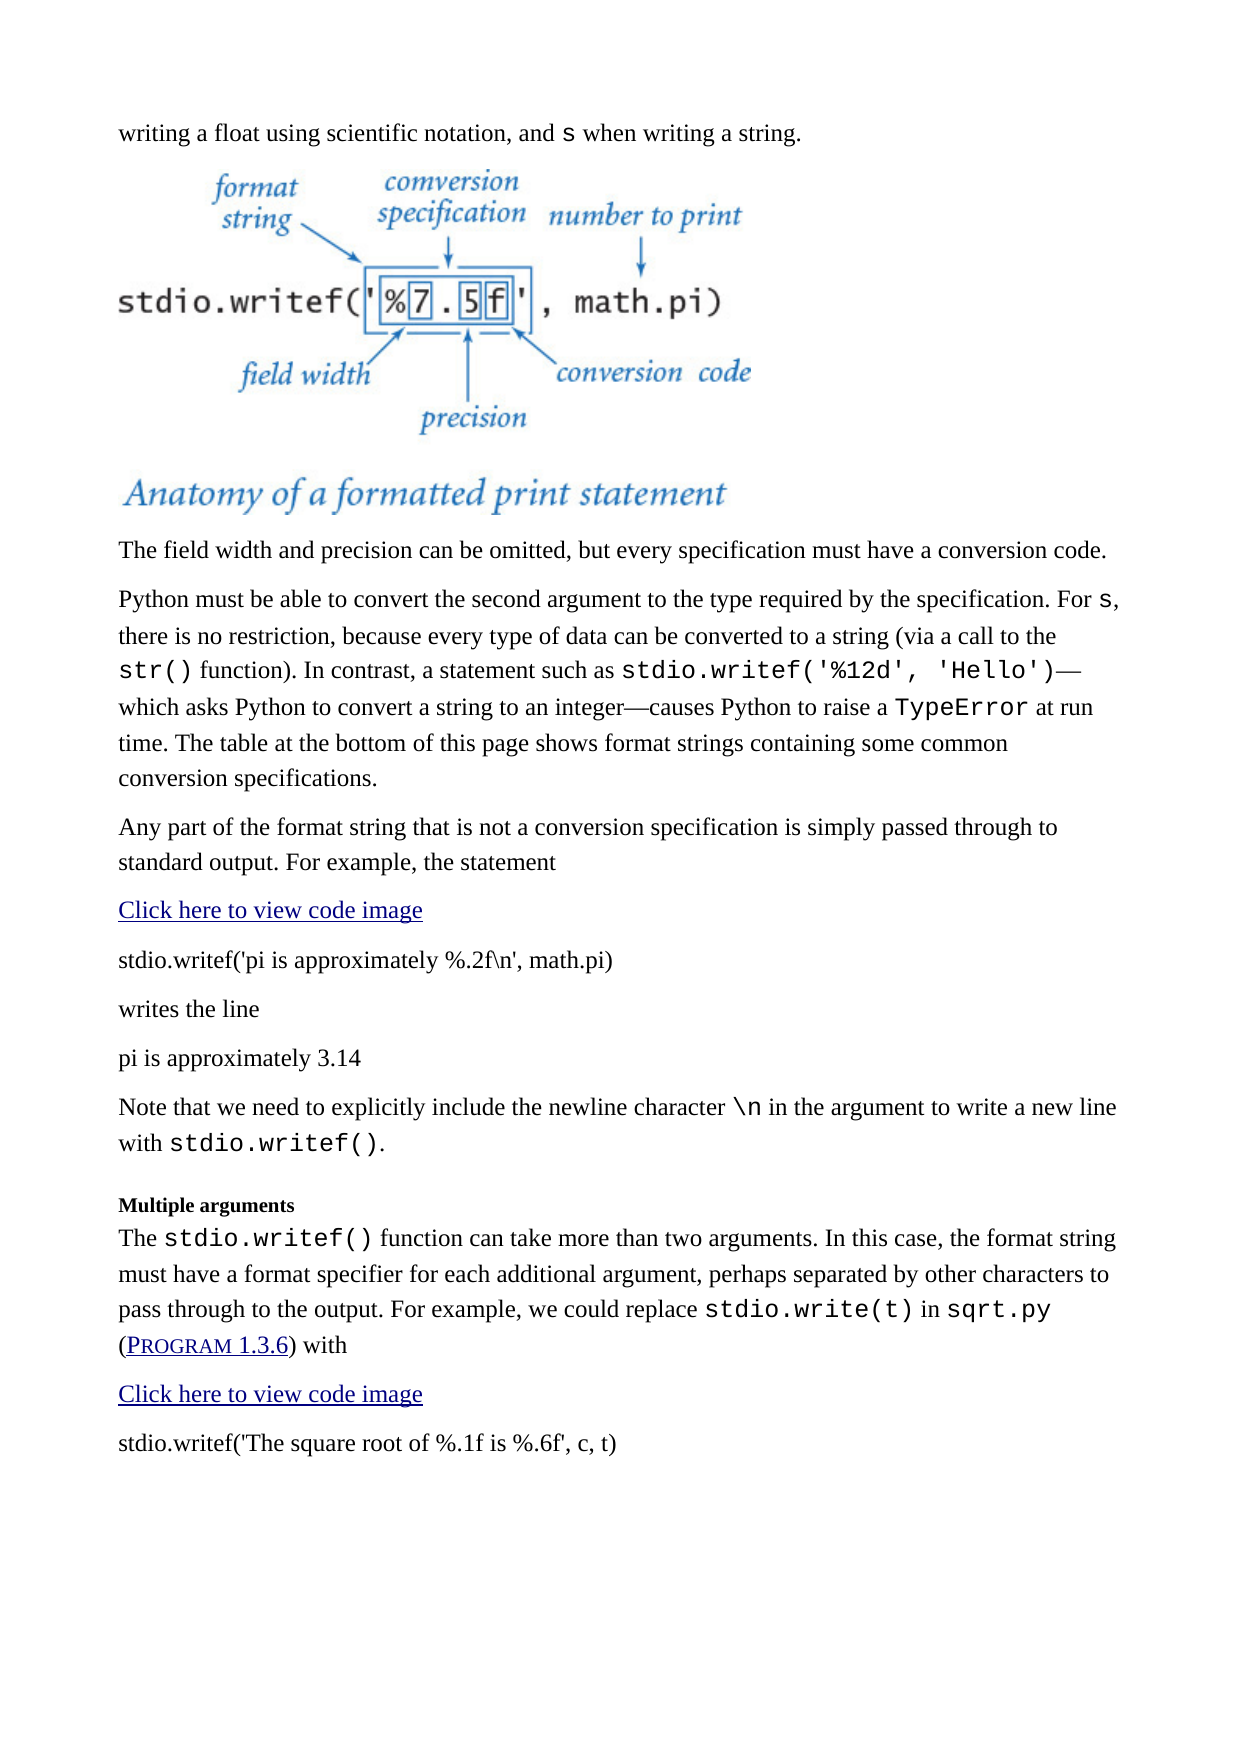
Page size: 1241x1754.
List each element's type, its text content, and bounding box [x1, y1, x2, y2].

text The field width and precision can be omitted, but every specification must have a conversion code. [118, 535, 1122, 564]
subtitle Multiple arguments [118, 1192, 1122, 1217]
text Python must be able to convert the second argument to the type required by the specification. For s, there is no restriction, because every type of data can be converted to a string (via a call to the str() function). In contrast, a statement such as stdio.writef('%12d', 'Hello')—which asks Python to convert a string to an integer—causes Python to raise a TypeError at run time. The table at the bottom of this page shows format strings containing some common conversion specifications. [118, 584, 1122, 792]
text writing a float using scientific notation, and s when writing a string. [118, 118, 1122, 149]
text stdio.writef('The square root of %.1f is %.6f', c, t) [118, 1428, 1122, 1457]
text writes the line [118, 994, 1122, 1022]
text Any part of the format string that is not a conversion specification is simply passed through to standard output. For example, the statement [118, 812, 1122, 875]
text stdio.writef('pi is approximately %.2f\n', math.pi) [118, 945, 1122, 973]
text pi is approximately 3.14 [118, 1043, 1122, 1072]
text The stdio.writef() function can take more than two arguments. In this case, the format string must have a format specifier for each additional argument, perhaps separated by other characters to pass through to the output. For example, we could replace stdio.write(t) in sqrt.py (PROGRAM 1.3.6) with [118, 1223, 1122, 1359]
picture [118, 169, 751, 515]
text Click here to view code image [118, 896, 1122, 924]
text Note that we need to explicitly include the newline character \n in the argument to write a new line with stdio.writef(). [118, 1092, 1122, 1159]
text Click here to view code image [118, 1379, 1122, 1408]
